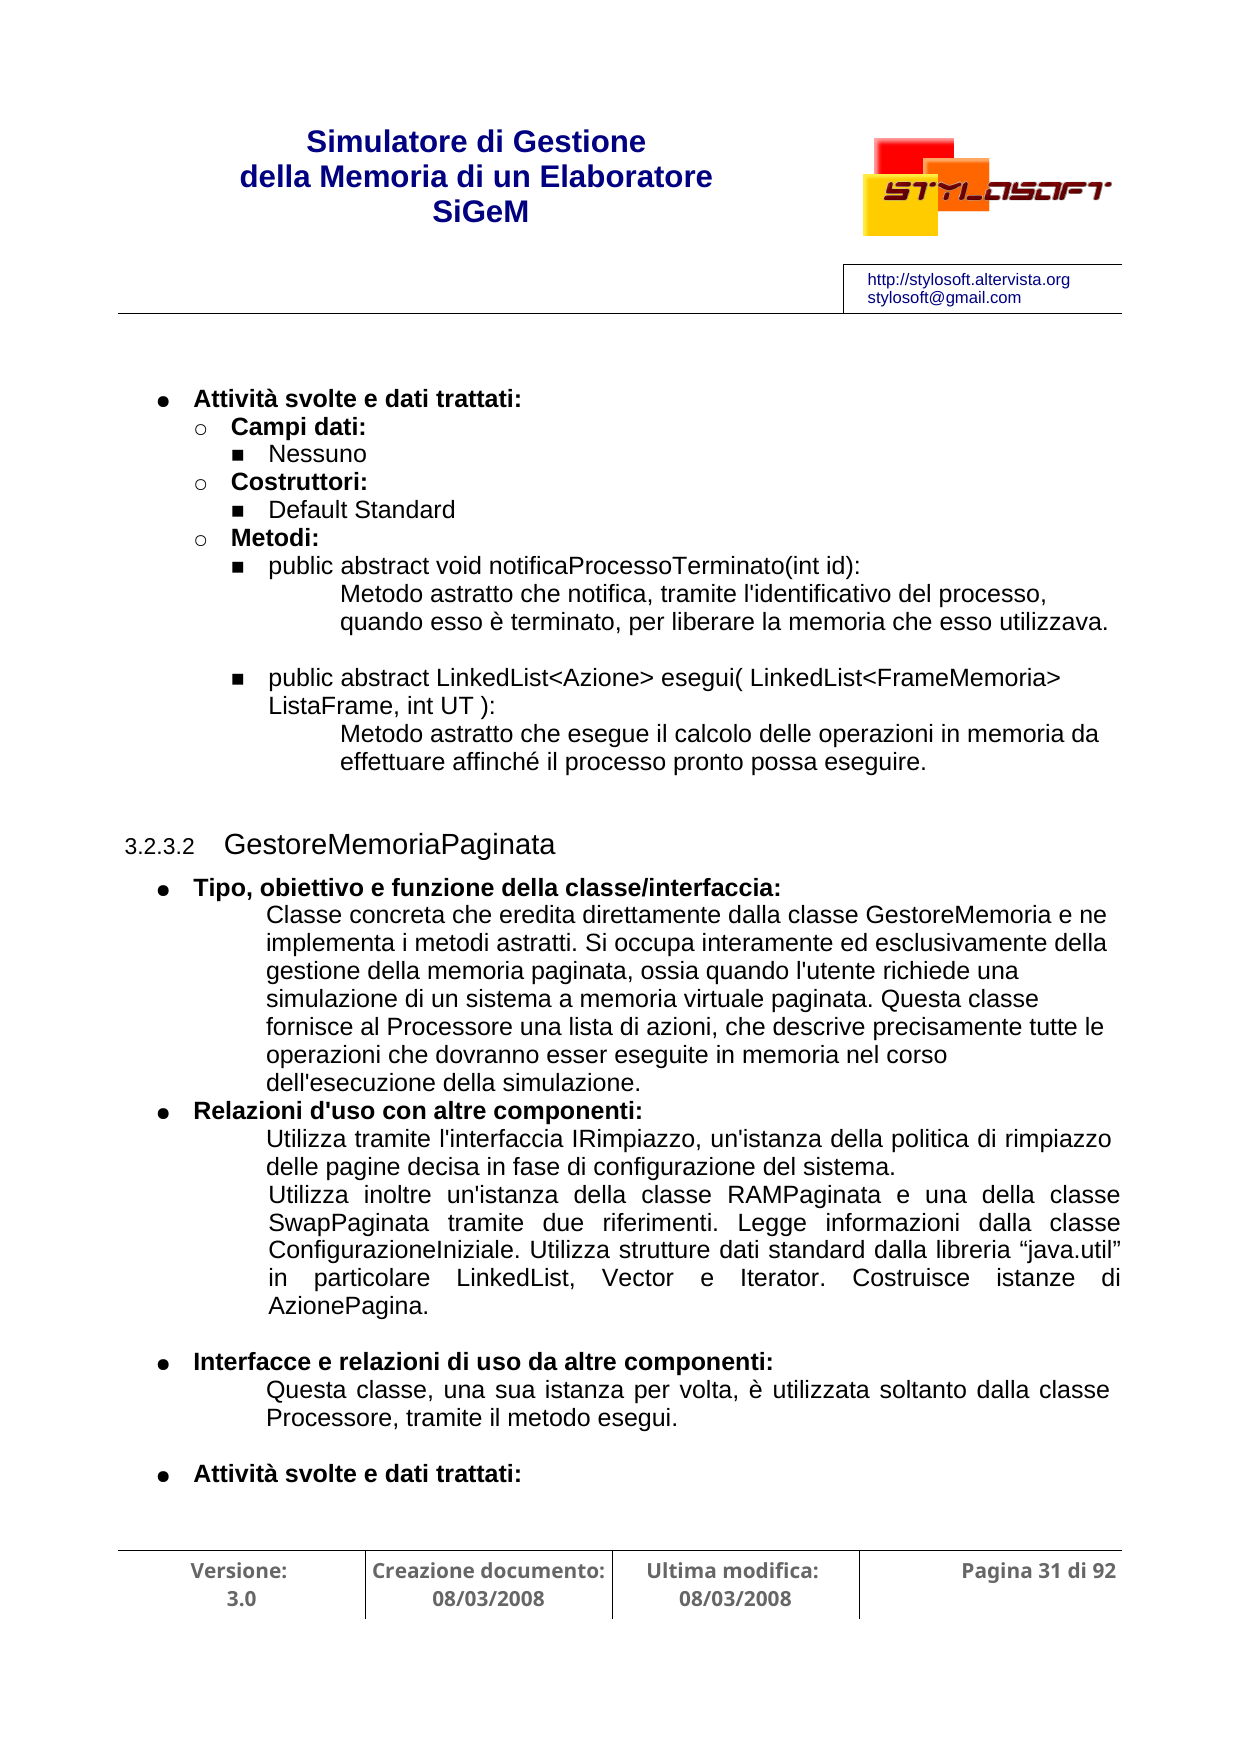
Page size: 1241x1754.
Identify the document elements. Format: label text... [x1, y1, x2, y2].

list public abstract void notificaProcessoTerminato(int id): Metodo astratto che notifica, tramite l'identificativo del processo, quando esso è terminato, per liberare la memoria che esso utilizzava. [231, 552, 1122, 636]
list Costruttori: [193, 468, 1122, 496]
subtitle GestoreMemoriaPaginata [118, 828, 1122, 861]
list Nessuno [231, 440, 1122, 468]
list public abstract LinkedList<Azione> esegui( LinkedList<FrameMemoria> ListaFrame, int UT ): [231, 664, 1122, 719]
list Utilizza tramite l'interfaccia IRimpiazzo, un'istanza della politica di rimpiazzo delle pagine decisa in fase di configurazione del sistema. [156, 1124, 1122, 1180]
list Campi dati: [193, 412, 1122, 440]
picture [848, 123, 1117, 247]
list Default Standard [231, 496, 1122, 524]
list Tipo, obiettivo e funzione della classe/interfaccia: Classe concreta che eredita direttamente dalla classe GestoreMemoria e ne implementa i metodi astratti. Si occupa interamente ed esclusivamente della gestione della memoria paginata, ossia quando l'utente richiede una simulazione di un sistema a memoria virtuale paginata. Questa classe fornisce al Processore una lista di azioni, che descrive precisamente tutte le operazioni che dovranno esser eseguite in memoria nel corso dell'esecuzione della simulazione. [156, 873, 1122, 1097]
list Relazioni d'uso con altre componenti: [156, 1097, 1122, 1124]
list Metodi: [193, 524, 1122, 552]
text Metodo astratto che esegue il calcolo delle operazioni in memoria da effettuare affinché il processo pronto possa eseguire. [118, 719, 1122, 775]
list Attività svolte e dati trattati: [156, 384, 1122, 412]
list Questa classe, una sua istanza per volta, è utilizzata soltanto dalla classe Processore, tramite il metodo esegui. [156, 1376, 1122, 1432]
list Attività svolte e dati trattati: [156, 1459, 1122, 1487]
list Utilizza inoltre un'istanza della classe RAMPaginata e una della classe SwapPaginata tramite due riferimenti. Legge informazioni dalla classe ConfigurazioneIniziale. Utilizza strutture dati standard dalla libreria “java.util” in particolare LinkedList, Vector e Iterator. Costruisce istanze di AzionePagina. [231, 1180, 1122, 1320]
list Interfacce e relazioni di uso da altre componenti: [156, 1348, 1122, 1376]
